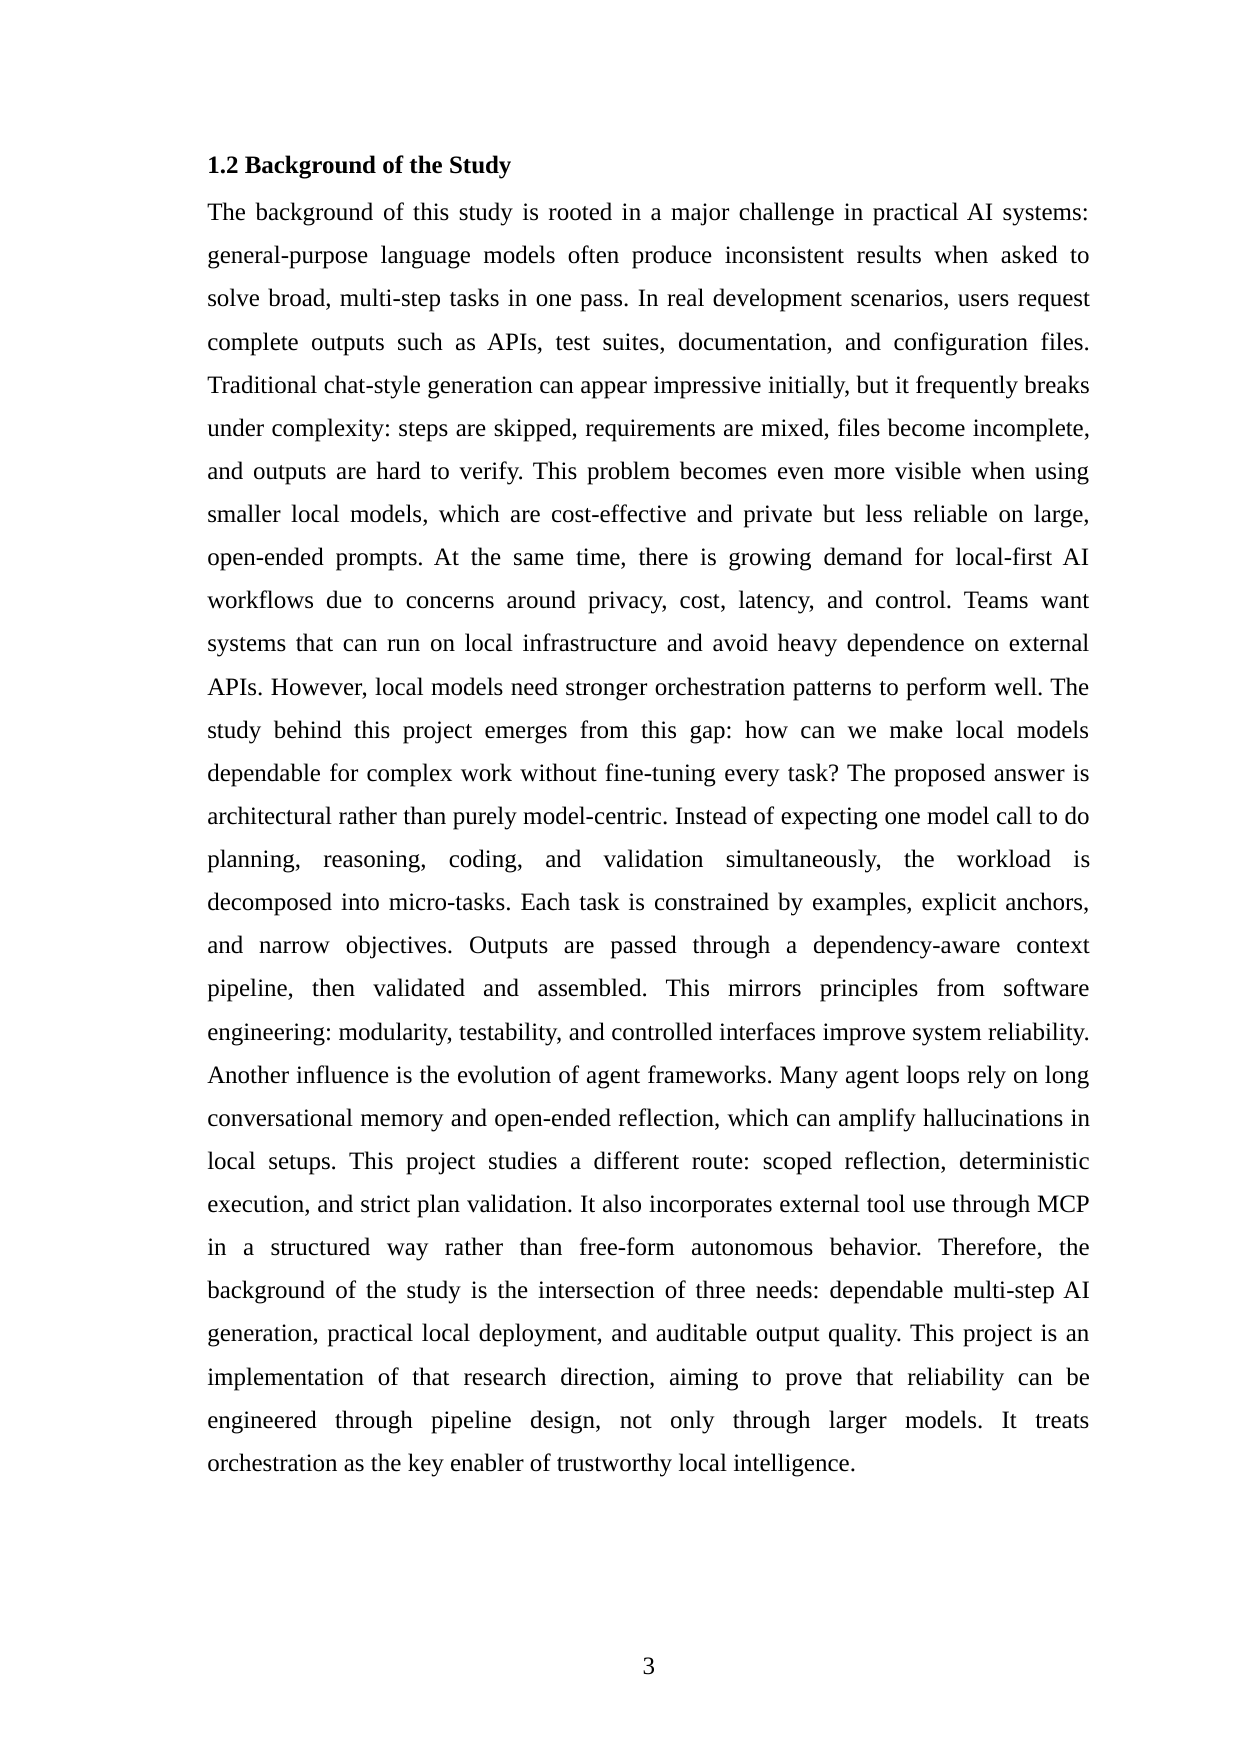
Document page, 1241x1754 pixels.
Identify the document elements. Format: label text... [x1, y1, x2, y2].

text The background of this study is rooted in a major challenge in practical AI systems: general-purpose language models often produce inconsistent results when asked to solve broad, multi-step tasks in one pass. In real development scenarios, users request complete outputs such as APIs, test suites, documentation, and configuration files. Traditional chat-style generation can appear impressive initially, but it frequently breaks under complexity: steps are skipped, requirements are mixed, files become incomplete, and outputs are hard to verify. This problem becomes even more visible when using smaller local models, which are cost-effective and private but less reliable on large, open-ended prompts. At the same time, there is growing demand for local-first AI workflows due to concerns around privacy, cost, latency, and control. Teams want systems that can run on local infrastructure and avoid heavy dependence on external APIs. However, local models need stronger orchestration patterns to perform well. The study behind this project emerges from this gap: how can we make local models dependable for complex work without fine-tuning every task? The proposed answer is architectural rather than purely model-centric. Instead of expecting one model call to do planning, reasoning, coding, and validation simultaneously, the workload is decomposed into micro-tasks. Each task is constrained by examples, explicit anchors, and narrow objectives. Outputs are passed through a dependency-aware context pipeline, then validated and assembled. This mirrors principles from software engineering: modularity, testability, and controlled interfaces improve system reliability. Another influence is the evolution of agent frameworks. Many agent loops rely on long conversational memory and open-ended reflection, which can amplify hallucinations in local setups. This project studies a different route: scoped reflection, deterministic execution, and strict plan validation. It also incorporates external tool use through MCP in a structured way rather than free-form autonomous behavior. Therefore, the background of the study is the intersection of three needs: dependable multi-step AI generation, practical local deployment, and auditable output quality. This project is an implementation of that research direction, aiming to prove that reliability can be engineered through pipeline design, not only through larger models. It treats orchestration as the key enabler of trustworthy local intelligence. [207, 197, 1091, 1477]
text 1.2 Background of the Study [207, 150, 1091, 179]
